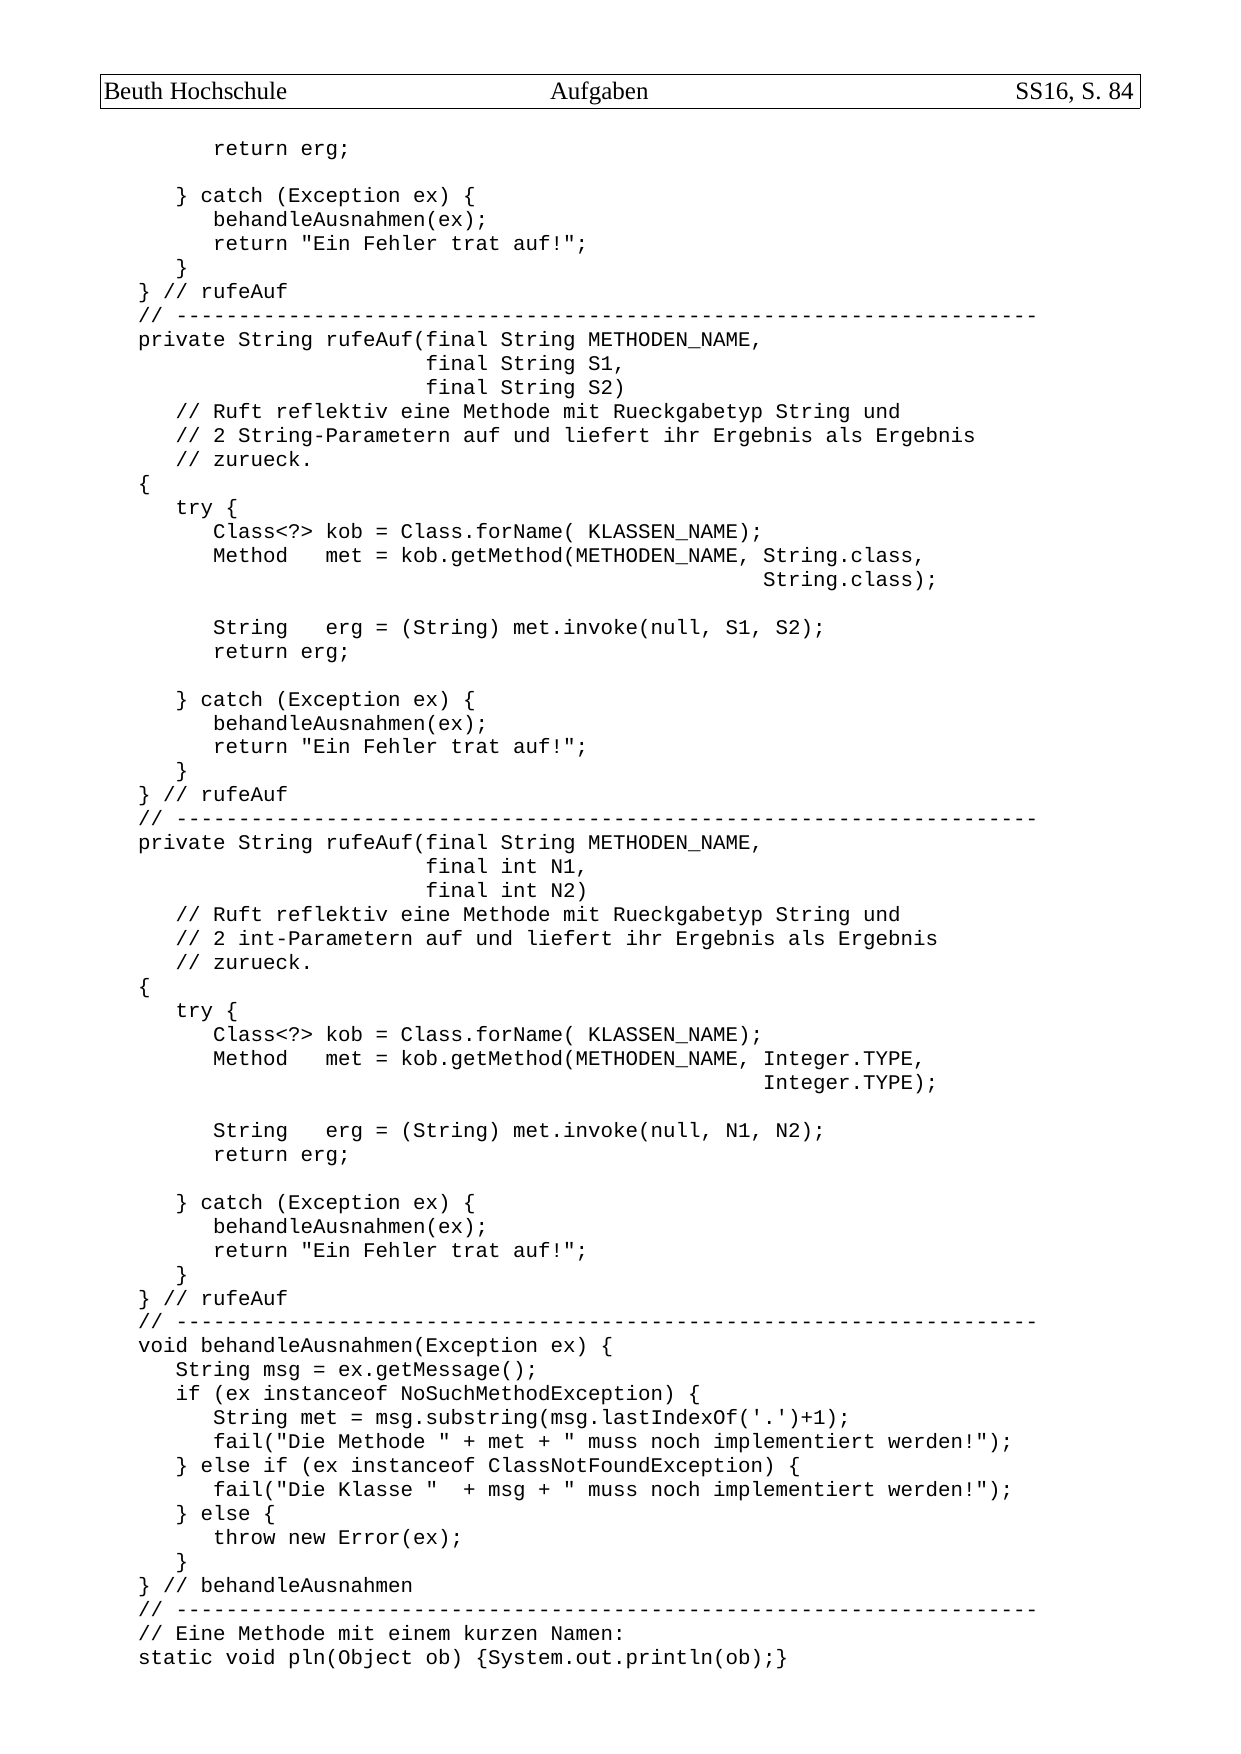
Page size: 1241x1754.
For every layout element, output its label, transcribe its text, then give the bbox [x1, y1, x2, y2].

text } catch (Exception ex) { [100, 1192, 1140, 1216]
text } else if (ex instanceof ClassNotFoundException) { [100, 1455, 1140, 1479]
text // zurueck. [100, 449, 1140, 473]
text Class<?> kob = Class.forName( KLASSEN_NAME); [100, 1024, 1140, 1048]
text if (ex instanceof NoSuchMethodException) { [100, 1383, 1140, 1407]
text return erg; [100, 1144, 1140, 1168]
text } [100, 257, 1140, 281]
text String.class); [100, 569, 1140, 593]
text // Ruft reflektiv eine Methode mit Rueckgabetyp String und [100, 904, 1140, 928]
text return "Ein Fehler trat auf!"; [100, 1239, 1140, 1263]
text } // rufeAuf [100, 1287, 1140, 1311]
text Method met = kob.getMethod(METHODEN_NAME, Integer.TYPE, [100, 1048, 1140, 1072]
text // 2 int-Parametern auf und liefert ihr Ergebnis als Ergebnis [100, 928, 1140, 952]
text final int N2) [100, 880, 1140, 904]
text } [100, 1551, 1140, 1575]
text final String S2) [100, 377, 1140, 401]
text } else { [100, 1503, 1140, 1527]
text try { [100, 1000, 1140, 1024]
text Integer.TYPE); [100, 1072, 1140, 1096]
text fail("Die Methode " + met + " muss noch implementiert werden!"); [100, 1431, 1140, 1455]
text } [100, 1263, 1140, 1287]
text { [100, 473, 1140, 497]
text behandleAusnahmen(ex); [100, 1216, 1140, 1239]
text final int N1, [100, 856, 1140, 880]
text } // rufeAuf [100, 784, 1140, 808]
text void behandleAusnahmen(Exception ex) { [100, 1335, 1140, 1359]
text String erg = (String) met.invoke(null, N1, N2); [100, 1120, 1140, 1144]
text } // rufeAuf [100, 281, 1140, 305]
text String met = msg.substring(msg.lastIndexOf('.')+1); [100, 1407, 1140, 1431]
text // --------------------------------------------------------------------- [100, 1311, 1140, 1335]
text { [100, 976, 1140, 1000]
text } [100, 760, 1140, 784]
text // Eine Methode mit einem kurzen Namen: [100, 1623, 1140, 1647]
text private String rufeAuf(final String METHODEN_NAME, [100, 832, 1140, 856]
text } catch (Exception ex) { [100, 185, 1140, 209]
text Class<?> kob = Class.forName( KLASSEN_NAME); [100, 521, 1140, 545]
text private String rufeAuf(final String METHODEN_NAME, [100, 329, 1140, 353]
text // --------------------------------------------------------------------- [100, 305, 1140, 329]
text behandleAusnahmen(ex); [100, 209, 1140, 233]
text return "Ein Fehler trat auf!"; [100, 233, 1140, 257]
text // Ruft reflektiv eine Methode mit Rueckgabetyp String und [100, 401, 1140, 425]
text return erg; [100, 641, 1140, 664]
text throw new Error(ex); [100, 1527, 1140, 1551]
text Method met = kob.getMethod(METHODEN_NAME, String.class, [100, 545, 1140, 569]
text // 2 String-Parametern auf und liefert ihr Ergebnis als Ergebnis [100, 425, 1140, 449]
text // zurueck. [100, 952, 1140, 976]
text String msg = ex.getMessage(); [100, 1359, 1140, 1383]
text static void pln(Object ob) {System.out.println(ob);} [100, 1647, 1140, 1671]
text } catch (Exception ex) { [100, 688, 1140, 712]
text String erg = (String) met.invoke(null, S1, S2); [100, 617, 1140, 641]
text behandleAusnahmen(ex); [100, 712, 1140, 736]
text fail("Die Klasse " + msg + " muss noch implementiert werden!"); [100, 1479, 1140, 1503]
text // --------------------------------------------------------------------- [100, 808, 1140, 832]
text try { [100, 497, 1140, 521]
text final String S1, [100, 353, 1140, 377]
text return erg; [100, 137, 1140, 161]
text // --------------------------------------------------------------------- [100, 1599, 1140, 1623]
text } // behandleAusnahmen [100, 1575, 1140, 1599]
text return "Ein Fehler trat auf!"; [100, 736, 1140, 760]
